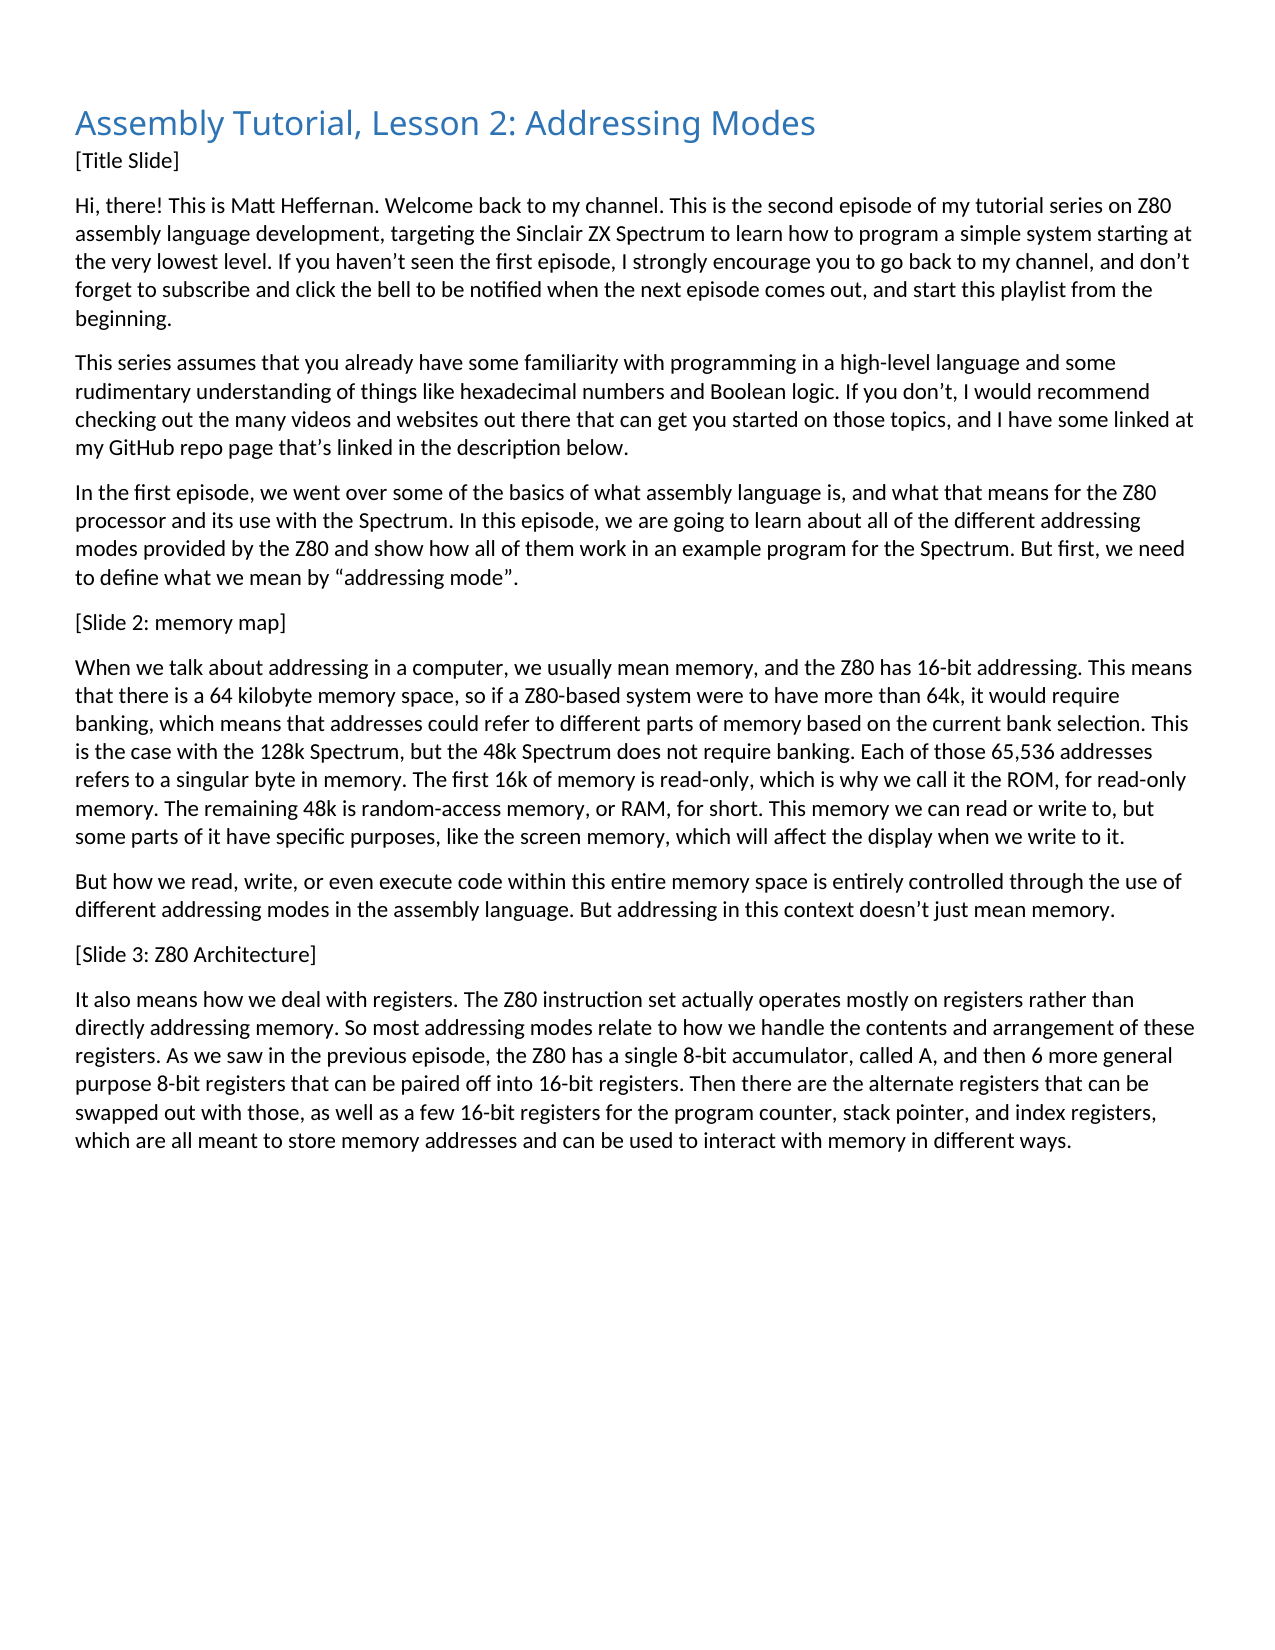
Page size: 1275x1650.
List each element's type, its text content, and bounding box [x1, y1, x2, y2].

text [Title Slide] [75, 146, 1200, 174]
text Hi, there! This is Matt Heffernan. Welcome back to my channel. This is the second episode of my tutorial series on Z80 assembly language development, targeting the Sinclair ZX Spectrum to learn how to program a simple system starting at the very lowest level. If you haven’t seen the first episode, I strongly encourage you to go back to my channel, and don’t forget to subscribe and click the bell to be notified when the next episode comes out, and start this playlist from the beginning. [75, 191, 1200, 332]
text [Slide 3: Z80 Architecture] [75, 940, 1200, 968]
text [Slide 2: memory map] [75, 608, 1200, 636]
text This series assumes that you already have some familiarity with programming in a high-level language and some rudimentary understanding of things like hexadecimal numbers and Boolean logic. If you don’t, I would recommend checking out the many videos and websites out there that can get you started on those topics, and I have some linked at my GitHub repo page that’s linked in the description below. [75, 348, 1200, 461]
subtitle Assembly Tutorial, Lesson 2: Addressing Modes [75, 100, 1200, 145]
text But how we read, write, or even execute code within this entire memory space is entirely controlled through the use of different addressing modes in the assembly language. But addressing in this context doesn’t just mean memory. [75, 867, 1200, 923]
text It also means how we deal with registers. The Z80 instruction set actually operates mostly on registers rather than directly addressing memory. So most addressing modes relate to how we handle the contents and arrangement of these registers. As we saw in the previous episode, the Z80 has a single 8-bit accumulator, called A, and then 6 more general purpose 8-bit registers that can be paired off into 16-bit registers. Then there are the alternate registers that can be swapped out with those, as well as a few 16-bit registers for the program counter, stack pointer, and index registers, which are all meant to store memory addresses and can be used to interact with memory in different ways. [75, 985, 1200, 1154]
text When we talk about addressing in a computer, we usually mean memory, and the Z80 has 16-bit addressing. This means that there is a 64 kilobyte memory space, so if a Z80-based system were to have more than 64k, it would require banking, which means that addresses could refer to different parts of memory based on the current bank selection. This is the case with the 128k Spectrum, but the 48k Spectrum does not require banking. Each of those 65,536 addresses refers to a singular byte in memory. The first 16k of memory is read-only, which is why we call it the ROM, for read-only memory. The remaining 48k is random-access memory, or RAM, for short. This memory we can read or write to, but some parts of it have specific purposes, like the screen memory, which will affect the display when we write to it. [75, 653, 1200, 850]
text In the first episode, we went over some of the basics of what assembly language is, and what that means for the Z80 processor and its use with the Spectrum. In this episode, we are going to learn about all of the different addressing modes provided by the Z80 and show how all of them work in an example program for the Spectrum. But first, we need to define what we mean by “addressing mode”. [75, 478, 1200, 591]
